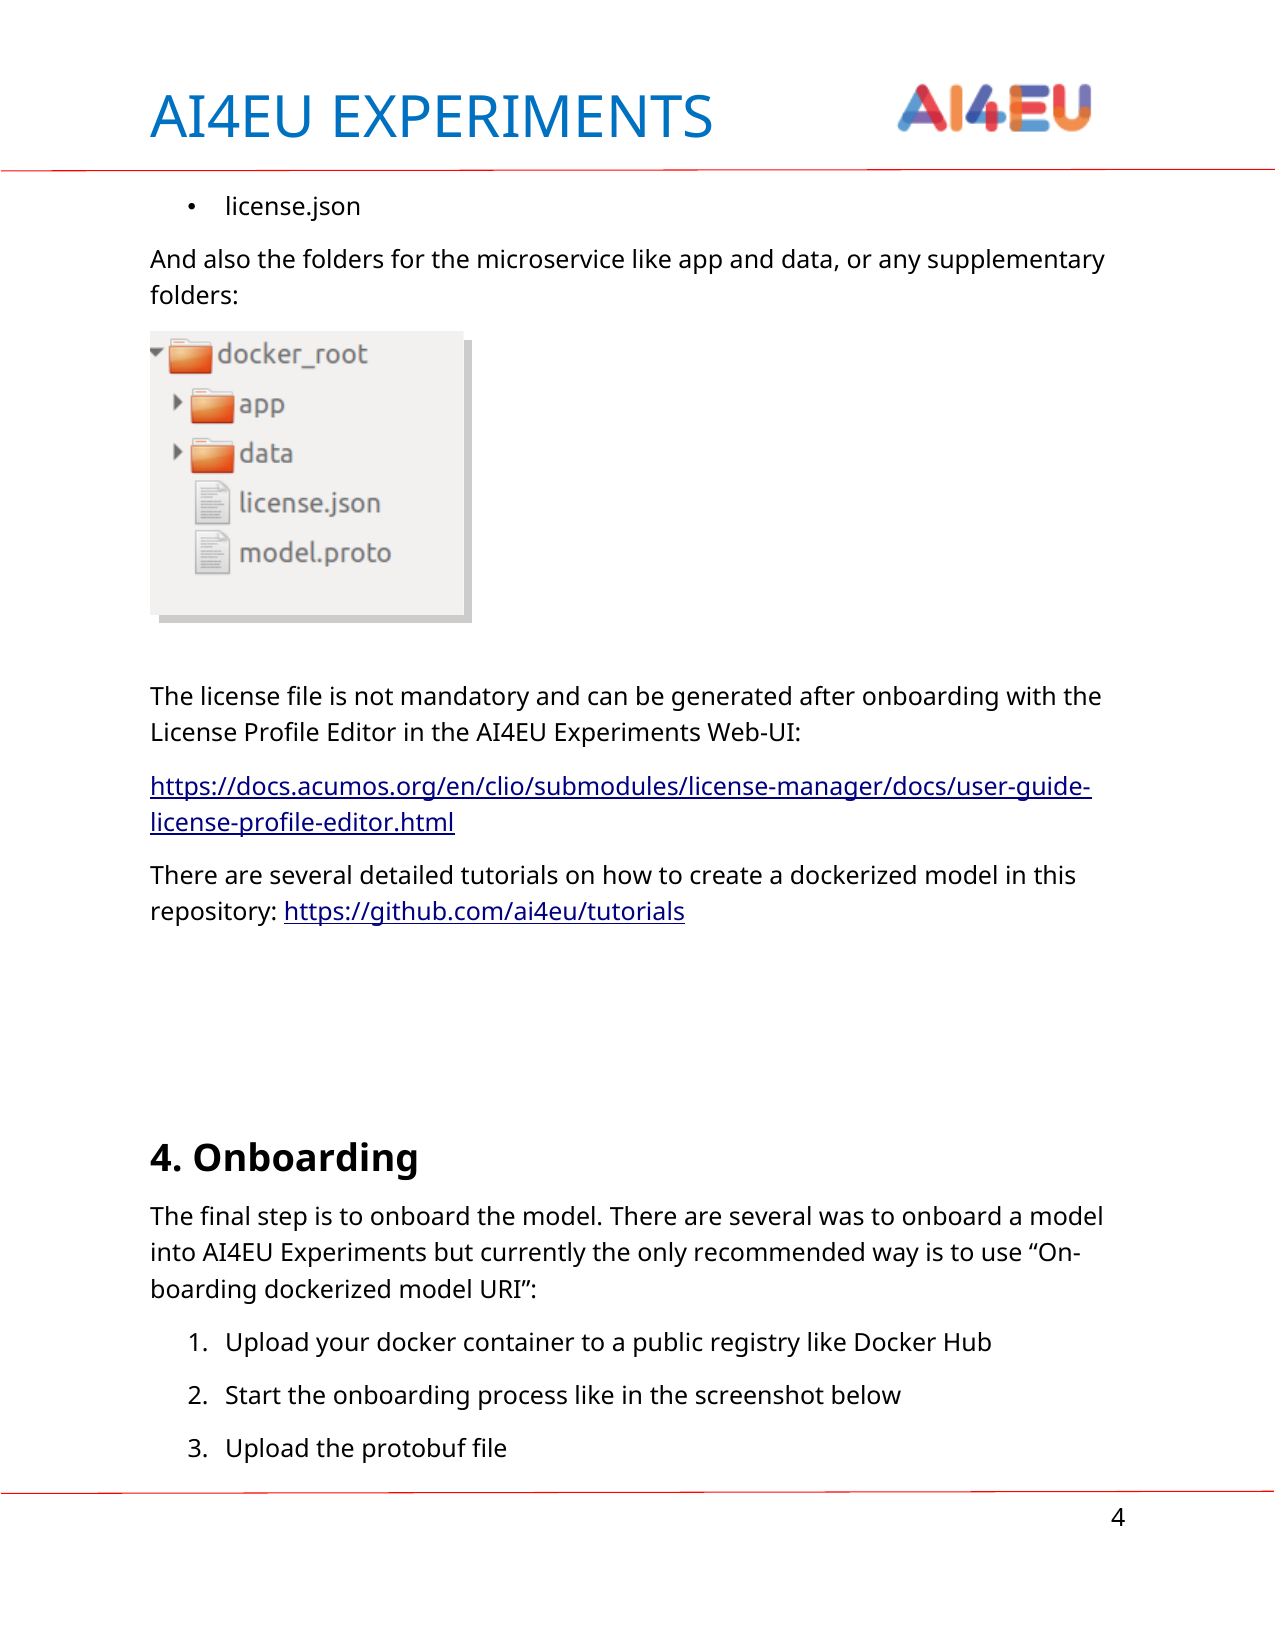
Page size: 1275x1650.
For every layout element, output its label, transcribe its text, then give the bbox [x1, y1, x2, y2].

list Start the onboarding process like in the screenshot below [187, 1377, 1125, 1411]
text https://docs.acumos.org/en/clio/submodules/license-manager/docs/user-guide-license-profile-editor.html [150, 768, 1125, 838]
list Upload the protobuf file [187, 1430, 1125, 1464]
text There are several detailed tutorials on how to create a dockerized model in this repository: https://github.com/ai4eu/tutorials [150, 857, 1125, 928]
list license.json [187, 188, 1125, 223]
picture [150, 331, 464, 615]
text And also the folders for the microservice like app and data, or any supplementary folders: [150, 242, 1125, 312]
subtitle 4. Onboarding [150, 1131, 1125, 1183]
text The license file is not mandatory and can be generated after onboarding with the License Profile Editor in the AI4EU Experiments Web-UI: [150, 679, 1125, 749]
text The final step is to onboard the model. There are several was to onboard a model into AI4EU Experiments but currently the only recommended way is to use “On-boarding dockerized model URI”: [150, 1199, 1125, 1305]
list Upload your docker container to a public registry like Docker Hub [187, 1324, 1125, 1358]
picture [892, 78, 1099, 143]
